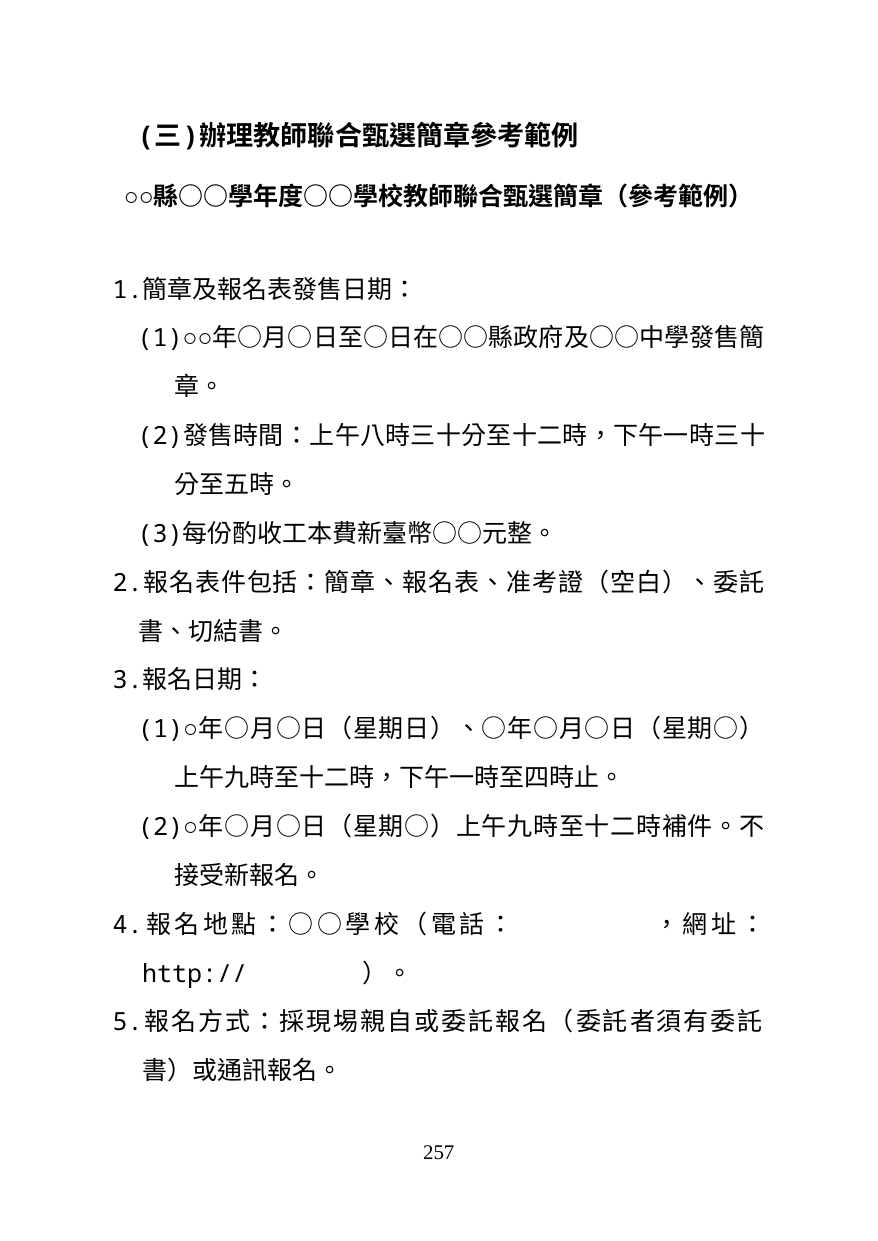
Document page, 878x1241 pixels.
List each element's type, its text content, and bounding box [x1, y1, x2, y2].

text 1.簡章及報名表發售日期： [112, 269, 765, 305]
text (2)○年○月○日（星期○）上午九時至十二時補件。不接受新報名。 [112, 806, 765, 892]
text 4.報名地點：○○學校（電話： ，網址：http:// ）。 [112, 904, 765, 989]
text 5.報名方式：採現埸親自或委託報名（委託者須有委託書）或通訊報名。 [112, 1002, 765, 1087]
text (3)每份酌收工本費新臺幣○○元整。 [112, 513, 765, 549]
text 3.報名日期： [112, 660, 765, 696]
text (三)辦理教師聯合甄選簡章參考範例 [112, 114, 765, 154]
text (2)發售時間：上午八時三十分至十二時，下午一時三十分至五時。 [112, 416, 765, 501]
text (1)○年○月○日（星期日）、○年○月○日（星期○）上午九時至十二時，下午一時至四時止。 [112, 709, 765, 794]
text 2.報名表件包括：簡章、報名表、准考證（空白）、委託書、切結書。 [112, 562, 765, 647]
text (1)○○年○月○日至○日在○○縣政府及○○中學發售簡章。 [112, 318, 765, 403]
text ○○縣○○學年度○○學校教師聯合甄選簡章（參考範例） [112, 176, 765, 212]
